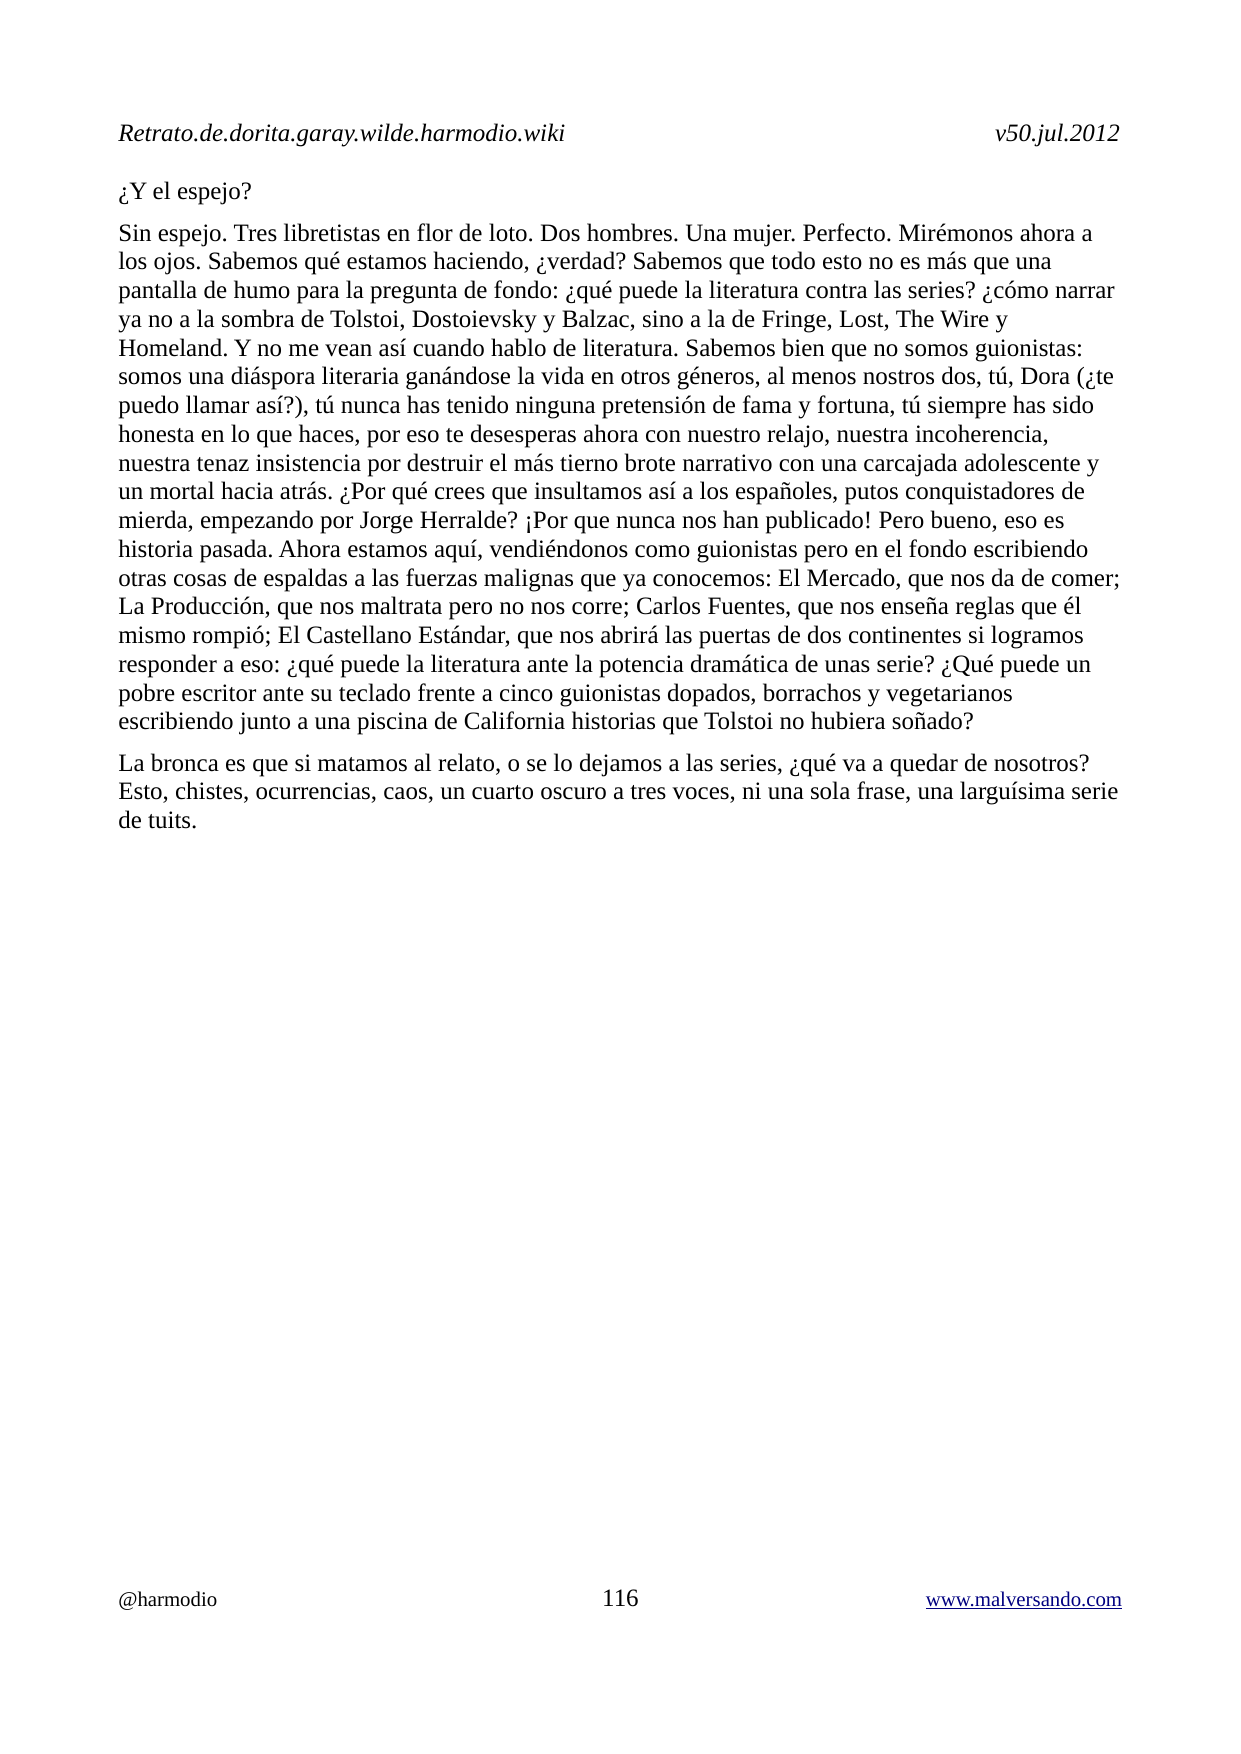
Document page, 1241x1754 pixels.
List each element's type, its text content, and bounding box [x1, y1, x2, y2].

text Sin espejo. Tres libretistas en flor de loto. Dos hombres. Una mujer. Perfecto. Mirémonos ahora a los ojos. Sabemos qué estamos haciendo, ¿verdad? Sabemos que todo esto no es más que una pantalla de humo para la pregunta de fondo: ¿qué puede la literatura contra las series? ¿cómo narrar ya no a la sombra de Tolstoi, Dostoievsky y Balzac, sino a la de Fringe, Lost, The Wire y Homeland. Y no me vean así cuando hablo de literatura. Sabemos bien que no somos guionistas: somos una diáspora literaria ganándose la vida en otros géneros, al menos nostros dos, tú, Dora (¿te puedo llamar así?), tú nunca has tenido ninguna pretensión de fama y fortuna, tú siempre has sido honesta en lo que haces, por eso te desesperas ahora con nuestro relajo, nuestra incoherencia, nuestra tenaz insistencia por destruir el más tierno brote narrativo con una carcajada adolescente y un mortal hacia atrás. ¿Por qué crees que insultamos así a los españoles, putos conquistadores de mierda, empezando por Jorge Herralde? ¡Por que nunca nos han publicado! Pero bueno, eso es historia pasada. Ahora estamos aquí, vendiéndonos como guionistas pero en el fondo escribiendo otras cosas de espaldas a las fuerzas malignas que ya conocemos: El Mercado, que nos da de comer; La Producción, que nos maltrata pero no nos corre; Carlos Fuentes, que nos enseña reglas que él mismo rompió; El Castellano Estándar, que nos abrirá las puertas de dos continentes si logramos responder a eso: ¿qué puede la literatura ante la potencia dramática de unas serie? ¿Qué puede un pobre escritor ante su teclado frente a cinco guionistas dopados, borrachos y vegetarianos escribiendo junto a una piscina de California historias que Tolstoi no hubiera soñado? [118, 218, 1122, 735]
text La bronca es que si matamos al relato, o se lo dejamos a las series, ¿qué va a quedar de nosotros? Esto, chistes, ocurrencias, caos, un cuarto oscuro a tres voces, ni una sola frase, una larguísima serie de tuits. [118, 748, 1122, 834]
text ¿Y el espejo? [118, 176, 1122, 205]
